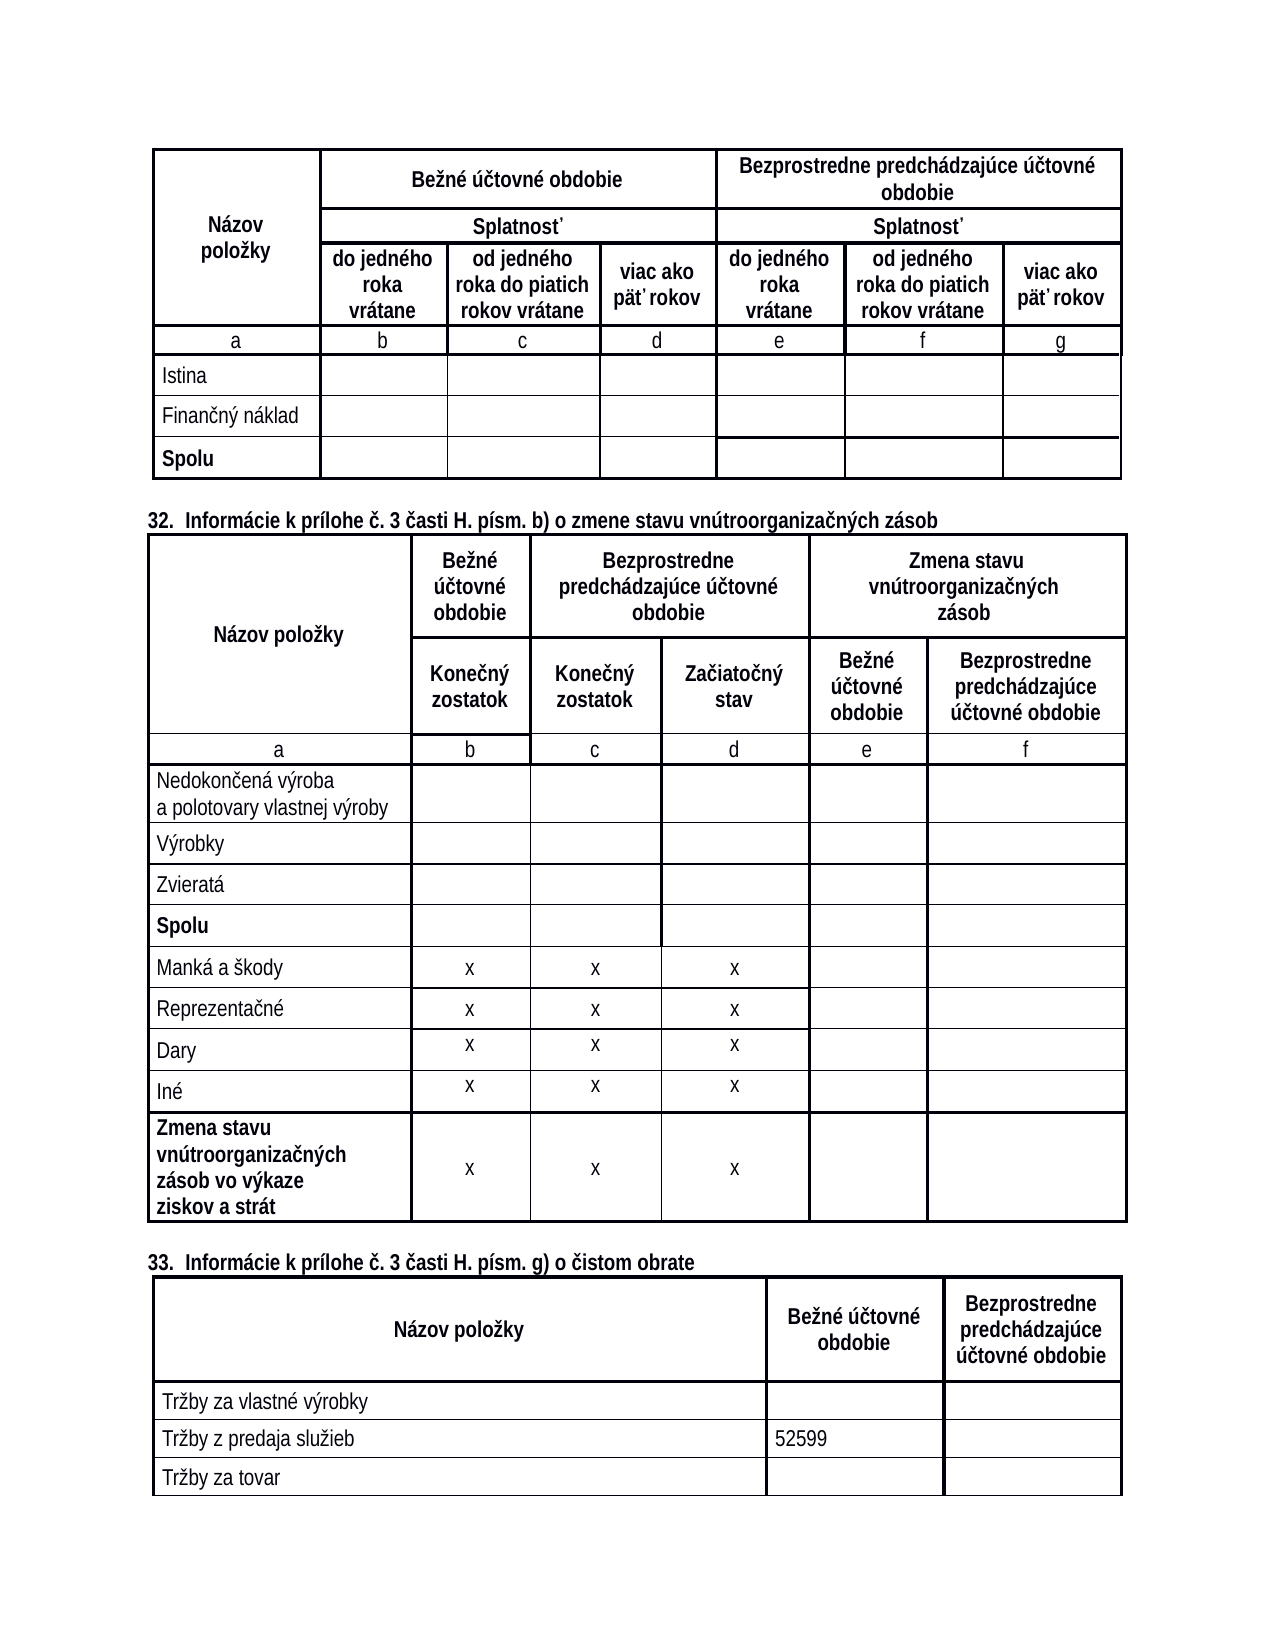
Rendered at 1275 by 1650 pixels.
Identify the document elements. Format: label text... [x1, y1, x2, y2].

table_cell b [413, 736, 529, 762]
table_cell [811, 905, 926, 946]
table_header Bežné účtovné obdobie [768, 1279, 942, 1380]
table_cell viac ako päť rokov [1005, 245, 1120, 324]
table_cell Finančný náklad [155, 396, 319, 436]
table_cell d [602, 327, 715, 353]
table_cell Splatnosť [322, 210, 715, 241]
table_cell [601, 396, 715, 436]
table_cell x [662, 1114, 808, 1219]
table_cell x [662, 1030, 808, 1070]
table_cell x [662, 947, 808, 987]
table_cell [811, 766, 926, 822]
table_cell e [811, 734, 926, 762]
table_cell [946, 1383, 1120, 1418]
table_cell [413, 865, 530, 904]
table_cell [929, 865, 1125, 904]
table_cell viac ako päť rokov [602, 245, 715, 324]
table_cell [718, 396, 844, 436]
table_cell [929, 1029, 1125, 1070]
table_cell a [150, 734, 410, 762]
table_cell Dary [150, 1029, 410, 1070]
table_header Bežné účtovné obdobie [413, 536, 529, 636]
table_cell [846, 356, 1002, 394]
table_cell Konečný zostatok [532, 639, 660, 733]
table_cell [929, 988, 1125, 1028]
table_cell Tržby za tovar [155, 1458, 765, 1495]
table_cell x [531, 1071, 661, 1111]
table_cell [663, 823, 808, 863]
table_cell b [322, 327, 446, 353]
table_cell Spolu [150, 905, 410, 946]
table_cell x [413, 989, 530, 1028]
table_cell [322, 396, 447, 436]
table_cell [946, 1458, 1120, 1495]
text 33. Informácie k prílohe č. 3 časti H. písm. g) o čistom obrate [148, 1249, 1127, 1275]
table_header Bezprostredne predchádzajúce účtovné obdobie [718, 151, 1120, 207]
table_cell Výrobky [150, 823, 410, 863]
text 32. Informácie k prílohe č. 3 časti H. písm. b) o zmene stavu vnútroorganizačných zásob [148, 507, 1127, 533]
table_header Názov položky [155, 1279, 765, 1380]
table_cell do jedného roka vrátane [718, 245, 843, 324]
table_cell c [449, 327, 599, 353]
table_cell [663, 766, 808, 822]
table_cell 52599 [768, 1420, 942, 1457]
table_cell Iné [150, 1071, 410, 1111]
table_cell Manká a škody [150, 947, 410, 987]
table_cell Bezprostredne predchádzajúce účtovné obdobie [929, 639, 1125, 733]
table_cell e [718, 327, 843, 353]
table_cell [413, 823, 530, 863]
table_cell [448, 437, 599, 477]
table_cell [718, 356, 844, 394]
table_cell x [531, 1114, 661, 1219]
table_header Bezprostredne predchádzajúce účtovné obdobie [946, 1279, 1120, 1380]
table_cell x [531, 1030, 661, 1070]
table_cell x [531, 947, 661, 987]
table_cell x [413, 1071, 530, 1111]
table_cell Začiatočný stav [663, 639, 808, 733]
table_header Názov položky [150, 536, 410, 733]
table_cell [811, 947, 926, 987]
table_cell [929, 947, 1125, 987]
table_cell Tržby za vlastné výrobky [155, 1383, 765, 1418]
table_cell f [929, 734, 1125, 762]
table_cell x [413, 1114, 530, 1219]
table_cell [663, 865, 808, 904]
table_cell Istina [155, 356, 319, 394]
table_cell x [413, 1030, 530, 1070]
table_cell [1004, 436, 1120, 477]
table_cell [718, 439, 844, 477]
table_cell [846, 396, 1002, 436]
table_cell [531, 823, 660, 863]
table_cell Konečný zostatok [413, 639, 529, 733]
table_cell [768, 1383, 942, 1418]
table_cell Bežné účtovné obdobie [811, 639, 926, 733]
table_cell od jedného roka do piatich rokov vrátane [449, 245, 599, 324]
table_cell [448, 396, 599, 436]
table_cell Nedokončená výroba a polotovary vlastnej výroby [150, 766, 410, 822]
table_cell [663, 905, 808, 946]
table_cell [946, 1420, 1120, 1457]
table_cell Spolu [155, 437, 319, 477]
table_cell [768, 1458, 942, 1495]
table_cell [929, 1071, 1125, 1111]
table_cell [1004, 395, 1120, 436]
table_cell f [847, 327, 1002, 353]
table_cell [846, 439, 1002, 477]
table_cell Reprezentačné [150, 988, 410, 1028]
table_cell Splatnosť [718, 210, 1120, 241]
table_cell [322, 437, 447, 477]
table_cell [531, 905, 660, 946]
table_cell [811, 865, 926, 904]
table_cell Tržby z predaja služieb [155, 1420, 765, 1457]
table_cell d [663, 734, 808, 762]
table_cell do jedného roka vrátane [322, 245, 446, 324]
table_cell [531, 766, 660, 822]
table_cell [413, 905, 530, 946]
table_cell [413, 766, 530, 822]
table_cell [448, 356, 599, 394]
table_cell [811, 823, 926, 863]
table_cell x [531, 989, 661, 1028]
table_cell [811, 988, 926, 1028]
table_header Názov položky [155, 151, 319, 324]
table_cell [531, 865, 660, 904]
table_header Zmena stavu vnútroorganizačných zásob [811, 536, 1125, 636]
table_cell [811, 1029, 926, 1070]
table_cell x [662, 1071, 808, 1111]
table_cell x [662, 989, 808, 1028]
table_cell [929, 766, 1125, 822]
table_cell x [413, 947, 530, 987]
table_cell [929, 823, 1125, 863]
table_cell Zmena stavu vnútroorganizačných zásob vo výkaze ziskov a strát [150, 1114, 410, 1219]
table_cell od jedného roka do piatich rokov vrátane [847, 245, 1002, 324]
table_cell [929, 1114, 1125, 1219]
table_cell a [155, 327, 319, 353]
table_cell [601, 356, 715, 394]
table_cell [601, 437, 715, 477]
table_header Bežné účtovné obdobie [322, 151, 715, 207]
table_header Bezprostredne predchádzajúce účtovné obdobie [532, 536, 808, 636]
table_cell g [1005, 327, 1120, 353]
table_cell [322, 356, 447, 394]
table_cell [929, 905, 1125, 946]
table_cell [811, 1071, 926, 1111]
table_cell c [532, 734, 660, 762]
table_cell [1004, 353, 1120, 394]
table_cell Zvieratá [150, 865, 410, 904]
table_cell [811, 1114, 926, 1219]
